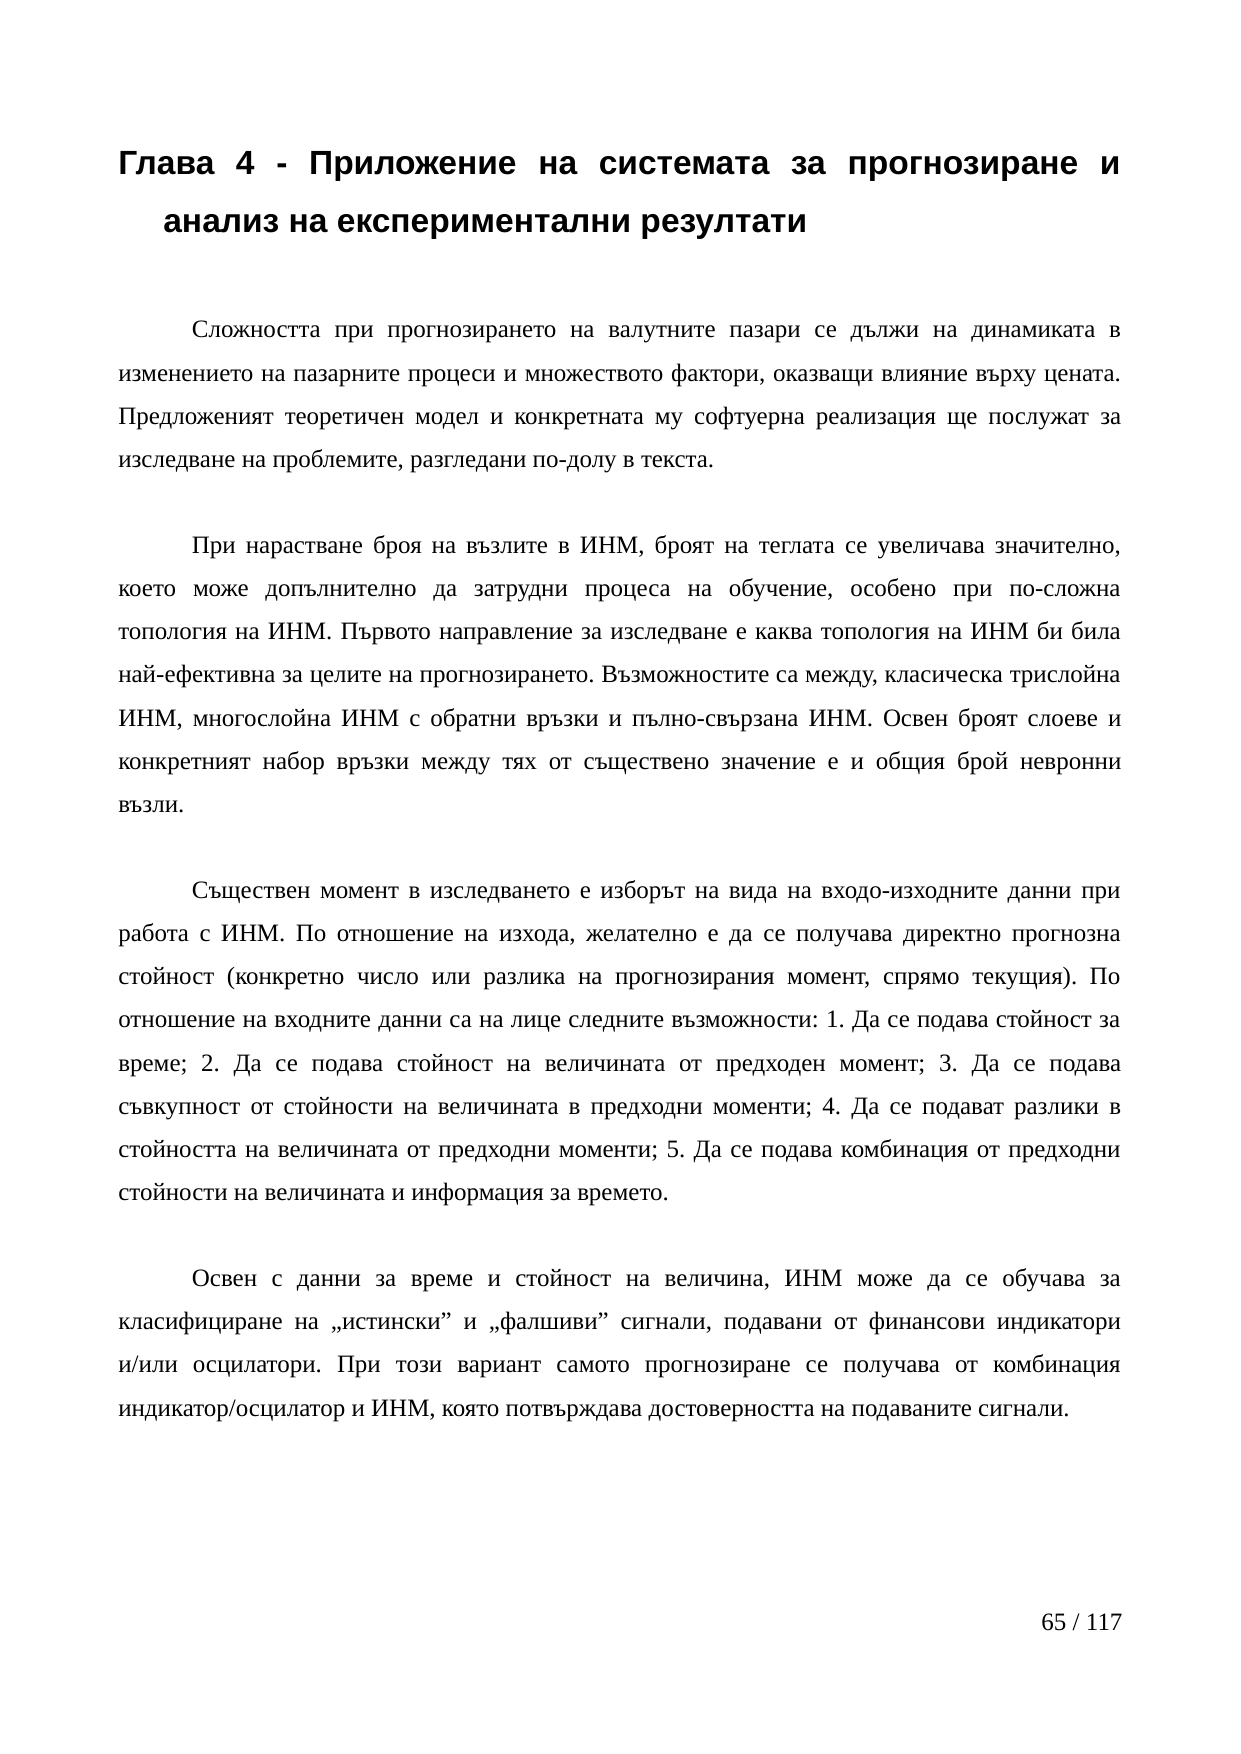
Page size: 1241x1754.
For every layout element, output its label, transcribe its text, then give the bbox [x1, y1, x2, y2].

text Освен с данни за време и стойност на величина, ИНМ може да се обучава за класифициране на „истински” и „фалшиви” сигнали, подавани от финансови индикатори и/или осцилатори. При този вариант самото прогнозиране се получава от комбинация индикатор/осцилатор и ИНМ, която потвърждава достоверността на подаваните сигнали. [118, 1263, 1122, 1421]
text При нарастване броя на възлите в ИНМ, броят на теглата се увеличава значително, което може допълнително да затрудни процеса на обучение, особено при по-сложна топология на ИНМ. Първото направление за изследване е каква топология на ИНМ би била най-ефективна за целите на прогнозирането. Възможностите са между, класическа трислойна ИНМ, многослойна ИНМ с обратни връзки и пълно-свързана ИНМ. Освен броят слоеве и конкретният набор връзки между тях от съществено значение е и общия брой невронни възли. [118, 530, 1122, 818]
text Съществен момент в изследването е изборът на вида на входо-изходните данни при работа с ИНМ. По отношение на изхода, желателно е да се получава директно прогнозна стойност (конкретно число или разлика на прогнозирания момент, спрямо текущия). По отношение на входните данни са на лице следните възможности: 1. Да се подава стойност за време; 2. Да се подава стойност на величината от предходен момент; 3. Да се подава съвкупност от стойности на величината в предходни моменти; 4. Да се подават разлики в стойността на величината от предходни моменти; 5. Да се подава комбинация от предходни стойности на величината и информация за времето. [118, 875, 1122, 1206]
text Сложността при прогнозирането на валутните пазари се дължи на динамиката в изменението на пазарните процеси и множеството фактори, оказващи влияние върху цената. Предложеният теоретичен модел и конкретната му софтуерна реализация ще послужат за изследване на проблемите, разгледани по-долу в текста. [118, 314, 1122, 473]
subtitle Глава 4 - Приложение на системата за прогнозиране и анализ на експериментални резултати [118, 143, 1122, 240]
